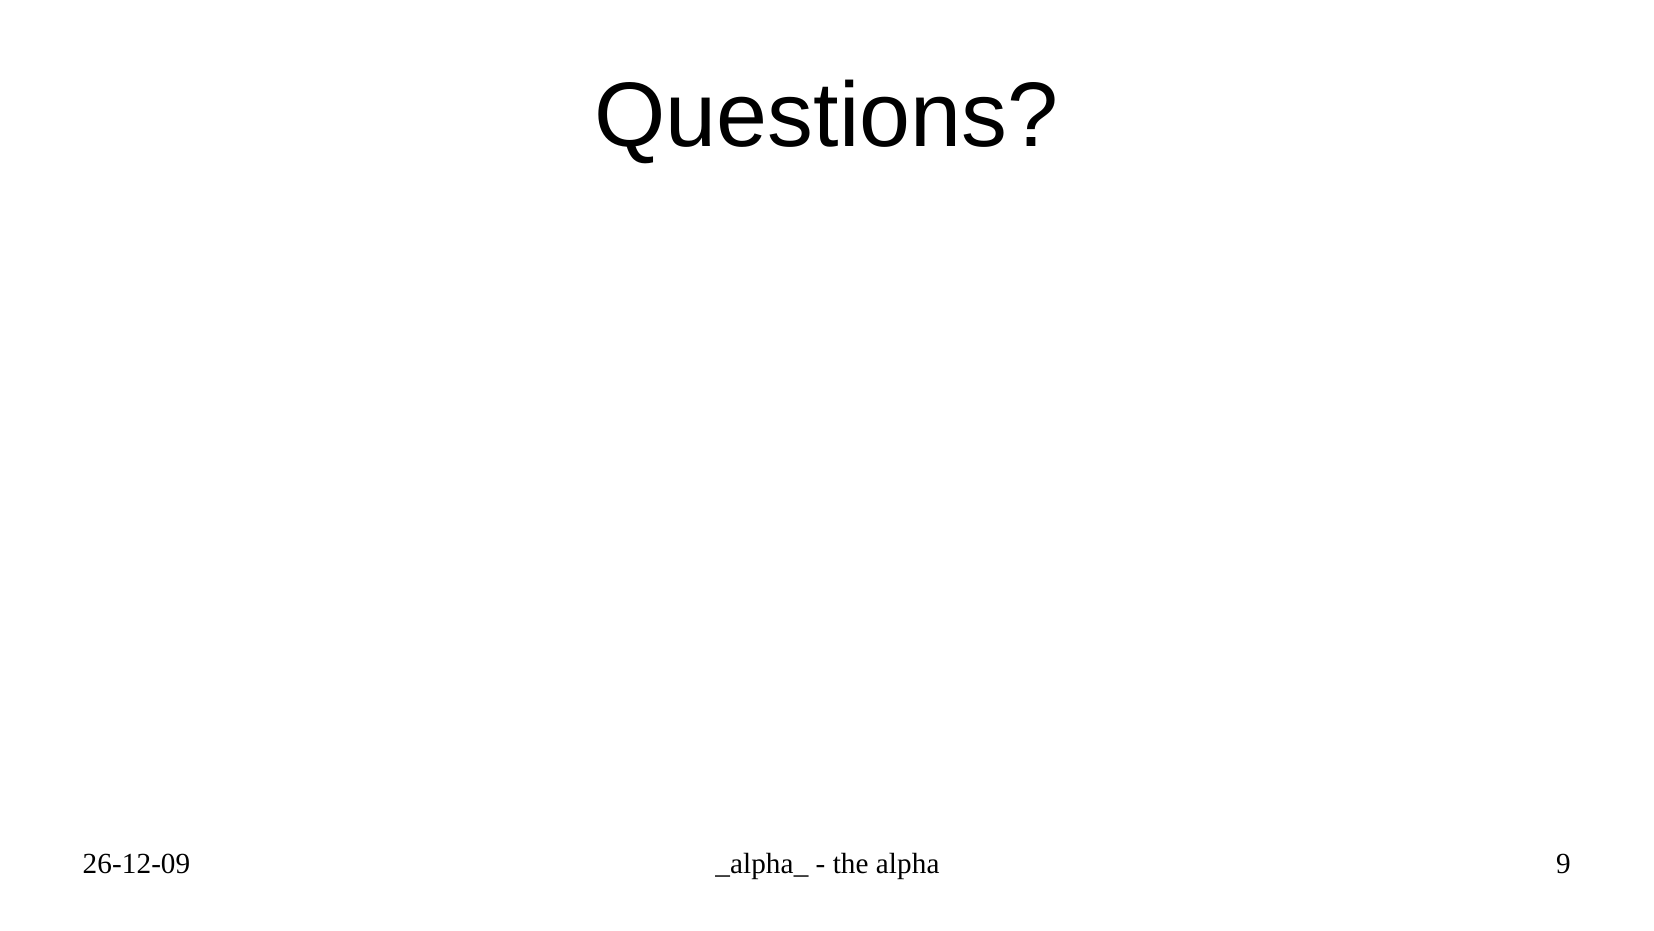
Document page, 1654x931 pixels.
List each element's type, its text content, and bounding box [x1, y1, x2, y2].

title Questions? [82, 37, 1571, 193]
